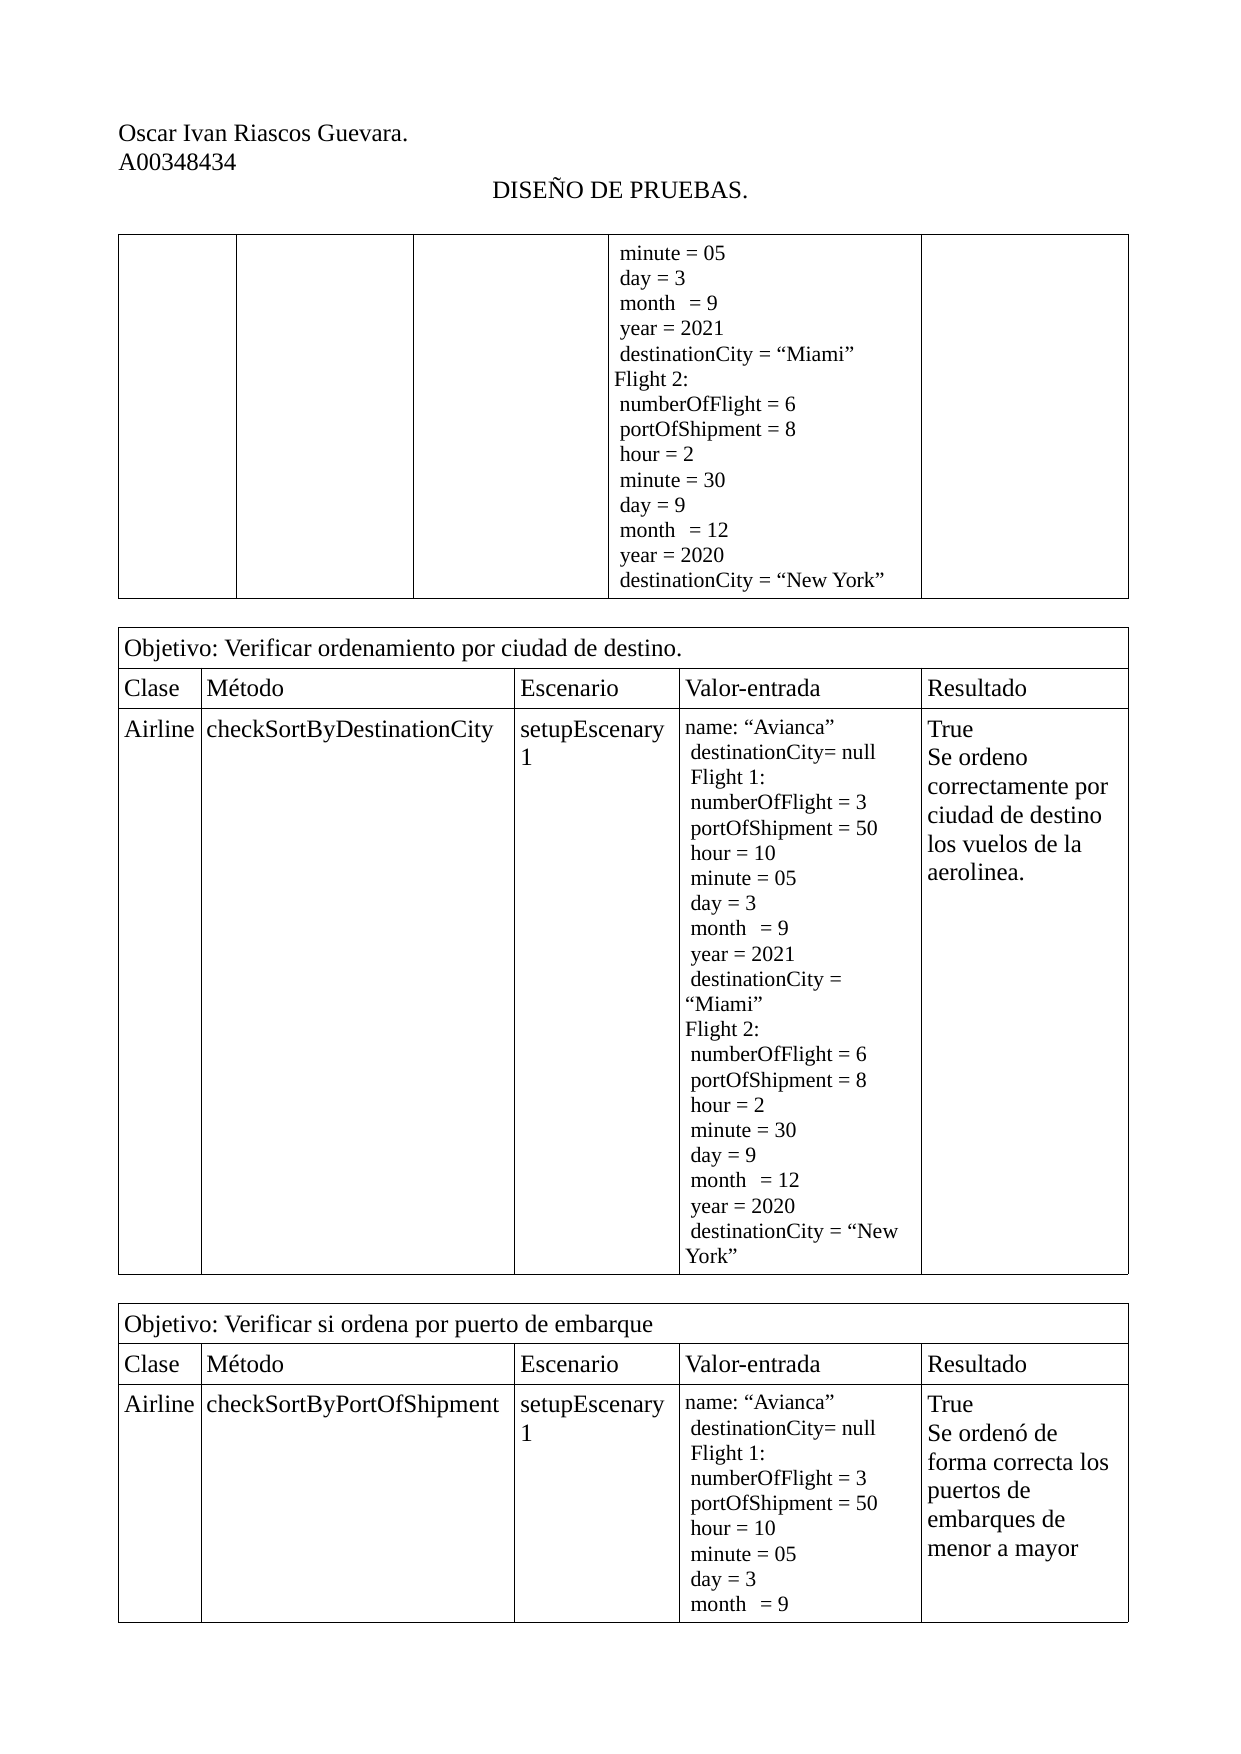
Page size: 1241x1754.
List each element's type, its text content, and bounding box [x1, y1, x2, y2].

table_cell True Se ordeno correctamente por ciudad de destino los vuelos de la aerolinea. [922, 709, 1128, 1274]
table_cell Método [202, 669, 514, 708]
table_cell [414, 235, 608, 598]
table_cell Clase [119, 669, 201, 708]
table_cell Escenario [515, 1344, 679, 1383]
table_cell checkSortByPortOfShipment [202, 1385, 514, 1622]
table_cell Airline [119, 709, 201, 1274]
table_cell Airline [119, 1385, 201, 1622]
table_cell checkSortByDestinationCity [202, 709, 514, 1274]
table_cell setupEscenary1 [515, 709, 679, 1274]
table_cell Clase [119, 1344, 201, 1383]
table_cell Método [202, 1344, 514, 1383]
table_cell minute = 05 day = 3 month = 9 year = 2021 destinationCity = “Miami” Flight 2: numberOfFlight = 6 portOfShipment = 8 hour = 2 minute = 30 day = 9 month = 12 year = 2020 destinationCity = “New York” [609, 235, 921, 598]
table_cell Resultado [922, 669, 1128, 708]
table_cell Valor-entrada [680, 669, 921, 708]
table_cell name: “Avianca” destinationCity= null Flight 1: numberOfFlight = 3 portOfShipment = 50 hour = 10 minute = 05 day = 3 month = 9 year = 2021 destinationCity = “Miami” Flight 2: numberOfFlight = 6 portOfShipment = 8 hour = 2 minute = 30 day = 9 month = 12 year = 2020 destinationCity = “New York” [680, 709, 921, 1274]
table_cell Resultado [922, 1344, 1128, 1383]
table_header Objetivo: Verificar ordenamiento por ciudad de destino. [119, 628, 1128, 667]
table_cell True Se ordenó de forma correcta los puertos de embarques de menor a mayor [922, 1385, 1128, 1622]
table_cell Escenario [515, 669, 679, 708]
table_cell [237, 235, 413, 598]
table_cell setupEscenary1 [515, 1385, 679, 1622]
table_header Objetivo: Verificar si ordena por puerto de embarque [119, 1304, 1128, 1343]
table_cell [922, 235, 1128, 598]
table_cell Valor-entrada [680, 1344, 921, 1383]
table_cell name: “Avianca” destinationCity= null Flight 1: numberOfFlight = 3 portOfShipment = 50 hour = 10 minute = 05 day = 3 month = 9 [680, 1385, 921, 1622]
table_cell [119, 235, 236, 598]
